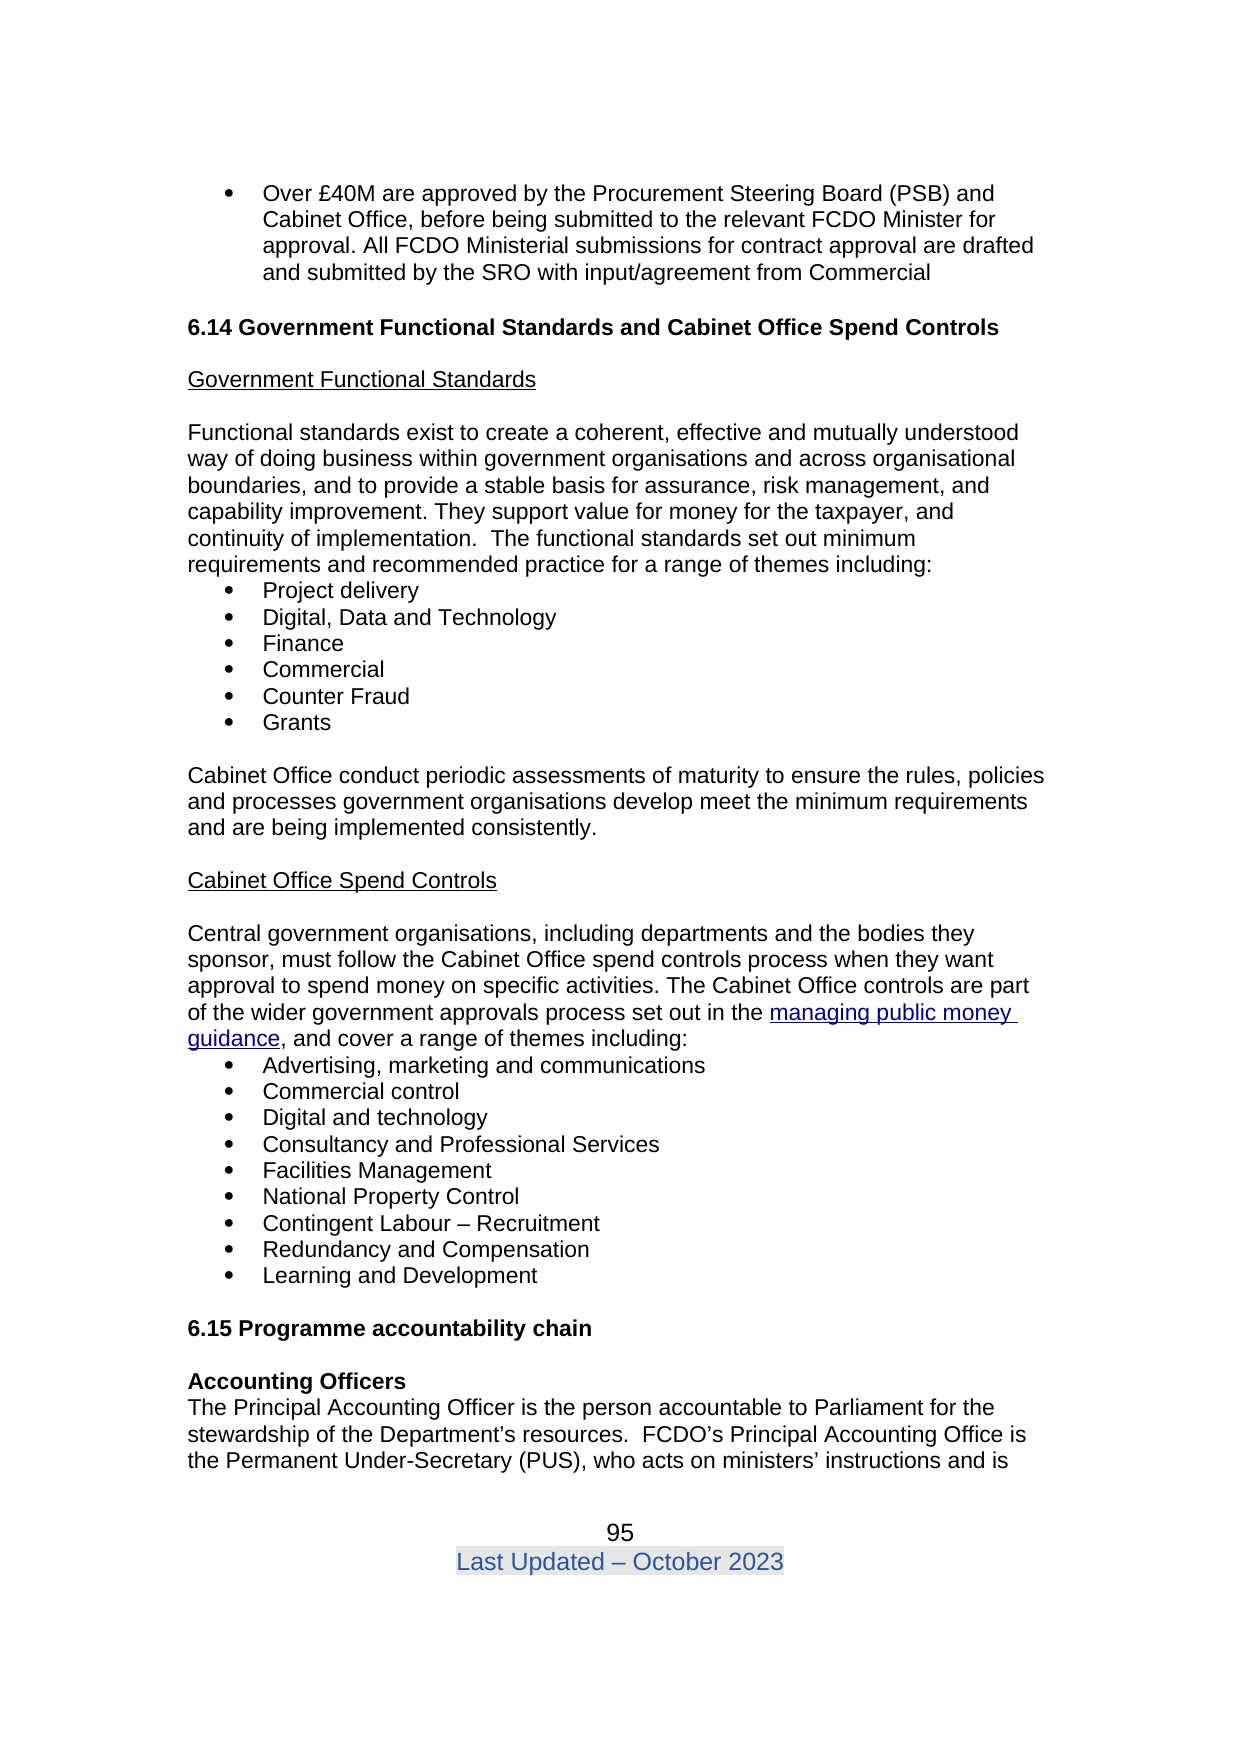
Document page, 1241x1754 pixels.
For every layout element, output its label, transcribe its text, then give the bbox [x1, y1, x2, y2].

list Digital and technology [225, 1104, 1053, 1131]
list Grants [225, 709, 1053, 735]
list Contingent Labour – Recruitment [225, 1210, 1053, 1236]
list National Property Control [225, 1183, 1053, 1210]
list Facilities Management [225, 1157, 1053, 1183]
text 6.15 Programme accountability chain [187, 1315, 1053, 1341]
text 6.14 Government Functional Standards and Cabinet Office Spend Controls [187, 314, 1053, 340]
list Commercial [225, 656, 1053, 683]
text Cabinet Office conduct periodic assessments of maturity to ensure the rules, policies and processes government organisations develop meet the minimum requirements and are being implemented consistently. [187, 762, 1053, 841]
text Central government organisations, including departments and the bodies they sponsor, must follow the Cabinet Office spend controls process when they want approval to spend money on specific activities. The Cabinet Office controls are part of the wider government approvals process set out in the managing public money guidance, and cover a range of themes including: [187, 920, 1053, 1052]
list Commercial control [225, 1078, 1053, 1104]
list Counter Fraud [225, 683, 1053, 709]
list Learning and Development [225, 1262, 1053, 1289]
list Redundancy and Compensation [225, 1236, 1053, 1262]
text Government Functional Standards [187, 366, 1053, 393]
list Project delivery [225, 577, 1053, 603]
text The Principal Accounting Officer is the person accountable to Parliament for the stewardship of the Department’s resources. FCDO’s Principal Accounting Office is the Permanent Under-Secretary (PUS), who acts on ministers’ instructions and is [187, 1394, 1053, 1473]
list Over £40M are approved by the Procurement Steering Board (PSB) and Cabinet Office, before being submitted to the relevant FCDO Minister for approval. All FCDO Ministerial submissions for contract approval are drafted and submitted by the SRO with input/agreement from Commercial [225, 179, 1053, 285]
list Digital, Data and Technology [225, 603, 1053, 630]
text Cabinet Office Spend Controls [187, 867, 1053, 893]
list Advertising, marketing and communications [225, 1052, 1053, 1078]
text Functional standards exist to create a coherent, effective and mutually understood way of doing business within government organisations and across organisational boundaries, and to provide a stable basis for assurance, risk management, and capability improvement. They support value for money for the taxpayer, and continuity of implementation. The functional standards set out minimum requirements and recommended practice for a range of themes including: [187, 419, 1053, 577]
list Finance [225, 630, 1053, 656]
text Accounting Officers [187, 1368, 1053, 1394]
list Consultancy and Professional Services [225, 1131, 1053, 1157]
